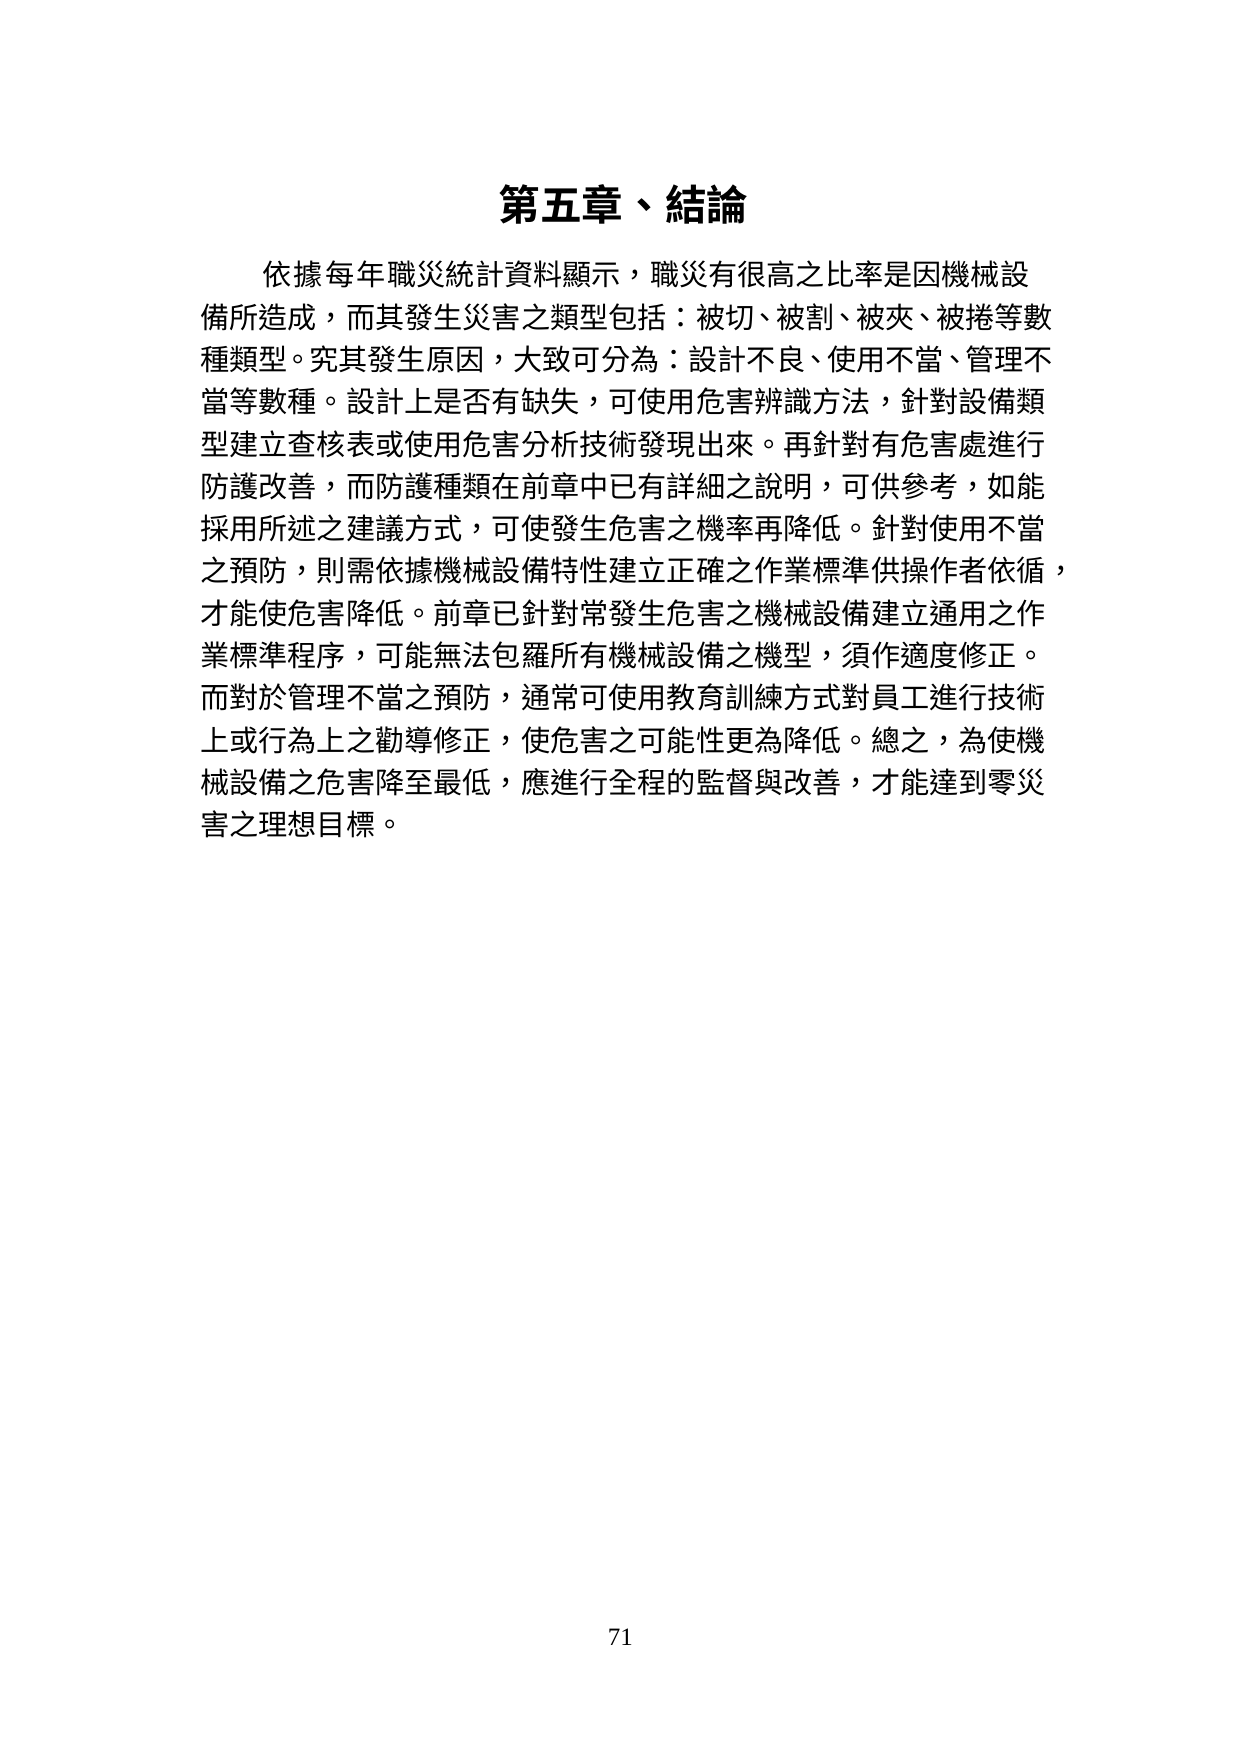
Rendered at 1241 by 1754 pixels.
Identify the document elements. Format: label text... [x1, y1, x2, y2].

text 依據每年職災統計資料顯示，職災有很高之比率是因機械設備所造成，而其發生災害之類型包括：被切、被割、被夾、被捲等數種類型。究其發生原因，大致可分為：設計不良、使用不當、管理不當等數種。設計上是否有缺失，可使用危害辨識方法，針對設備類型建立查核表或使用危害分析技術發現出來。再針對有危害處進行防護改善，而防護種類在前章中已有詳細之說明，可供參考，如能採用所述之建議方式，可使發生危害之機率再降低。針對使用不當之預防，則需依據機械設備特性建立正確之作業標準供操作者依循，才能使危害降低。前章已針對常發生危害之機械設備建立通用之作業標準程序，可能無法包羅所有機械設備之機型，須作適度修正。而對於管理不當之預防，通常可使用教育訓練方式對員工進行技術上或行為上之勸導修正，使危害之可能性更為降低。總之，為使機械設備之危害降至最低，應進行全程的監督與改善，才能達到零災害之理想目標。 [200, 252, 1053, 844]
subtitle 第五章、結論 [193, 164, 1053, 239]
